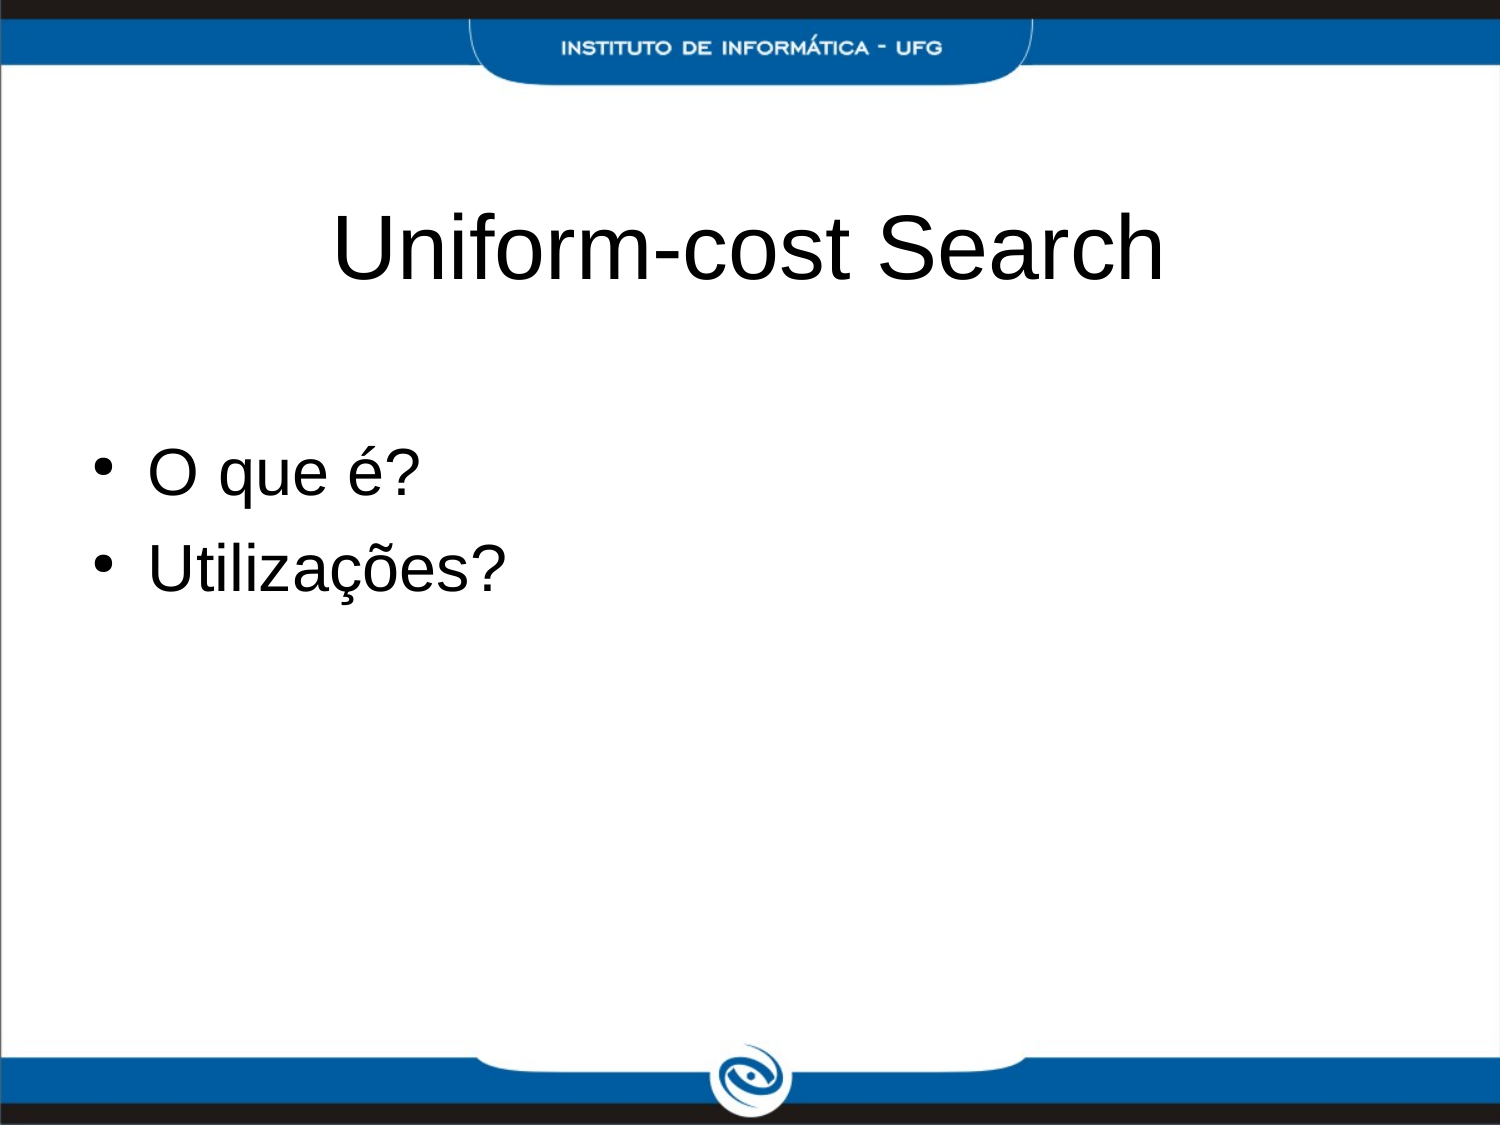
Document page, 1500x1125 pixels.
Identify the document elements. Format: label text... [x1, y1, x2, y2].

list O que é? Utilizações? [76, 420, 1424, 988]
title Uniform-cost Search [75, 148, 1426, 337]
